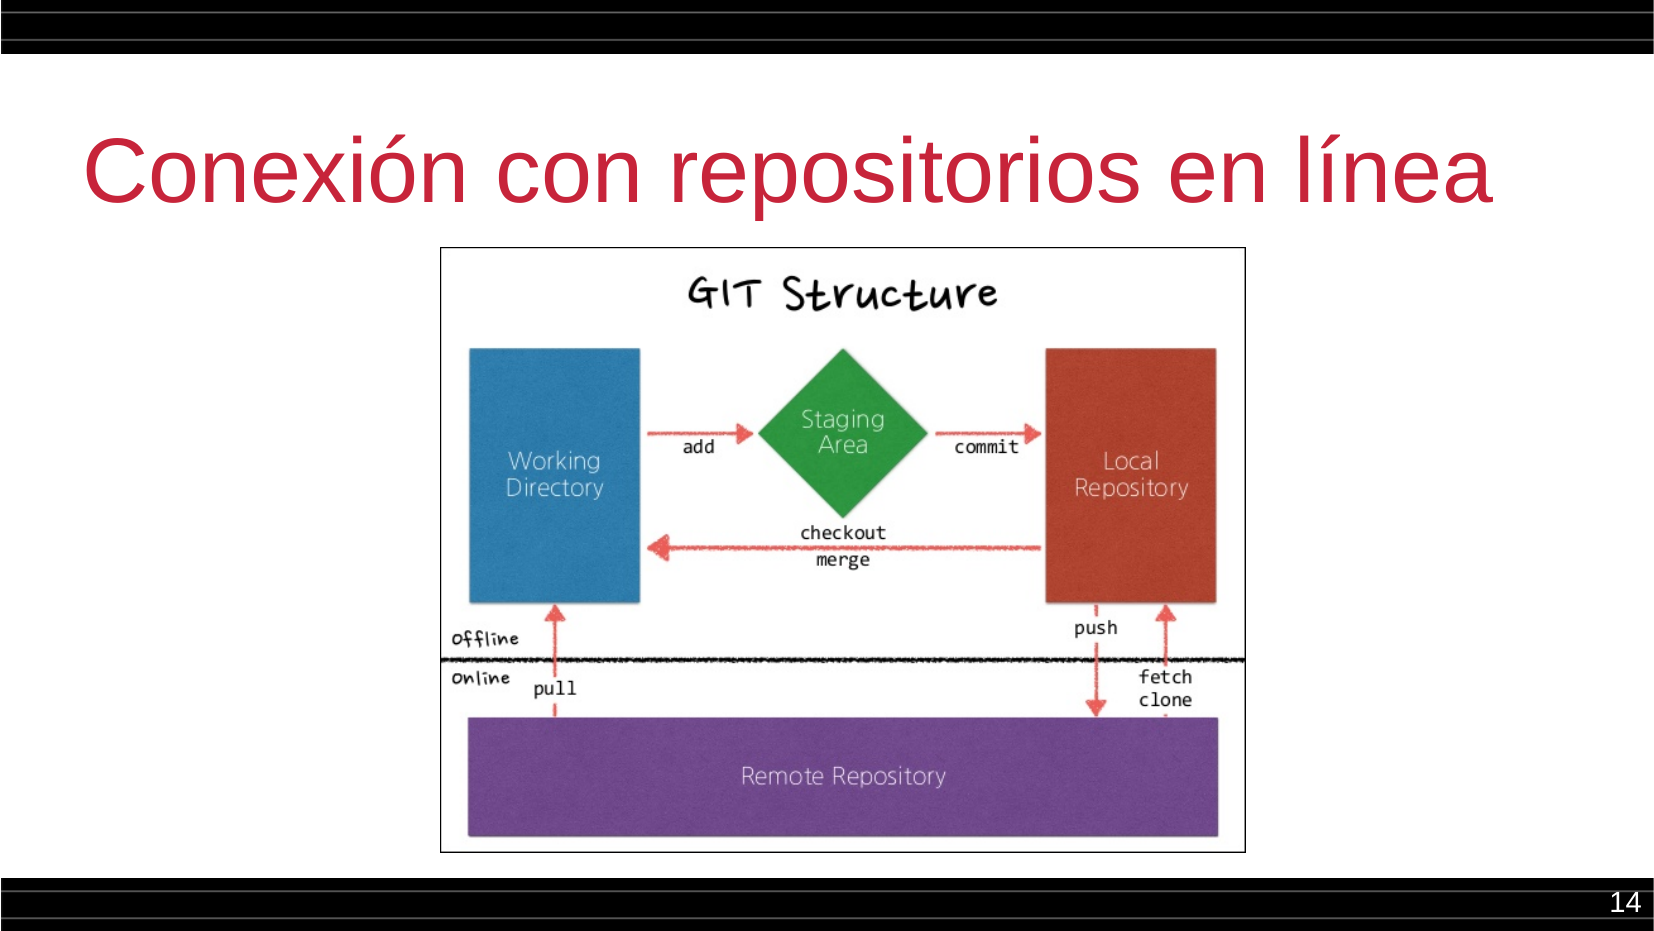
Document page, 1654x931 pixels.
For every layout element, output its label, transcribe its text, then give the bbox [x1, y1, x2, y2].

title Conexión con repositorios en línea [82, 92, 1571, 249]
picture [1, 0, 1654, 54]
picture [1, 878, 1654, 931]
picture [440, 247, 1246, 853]
